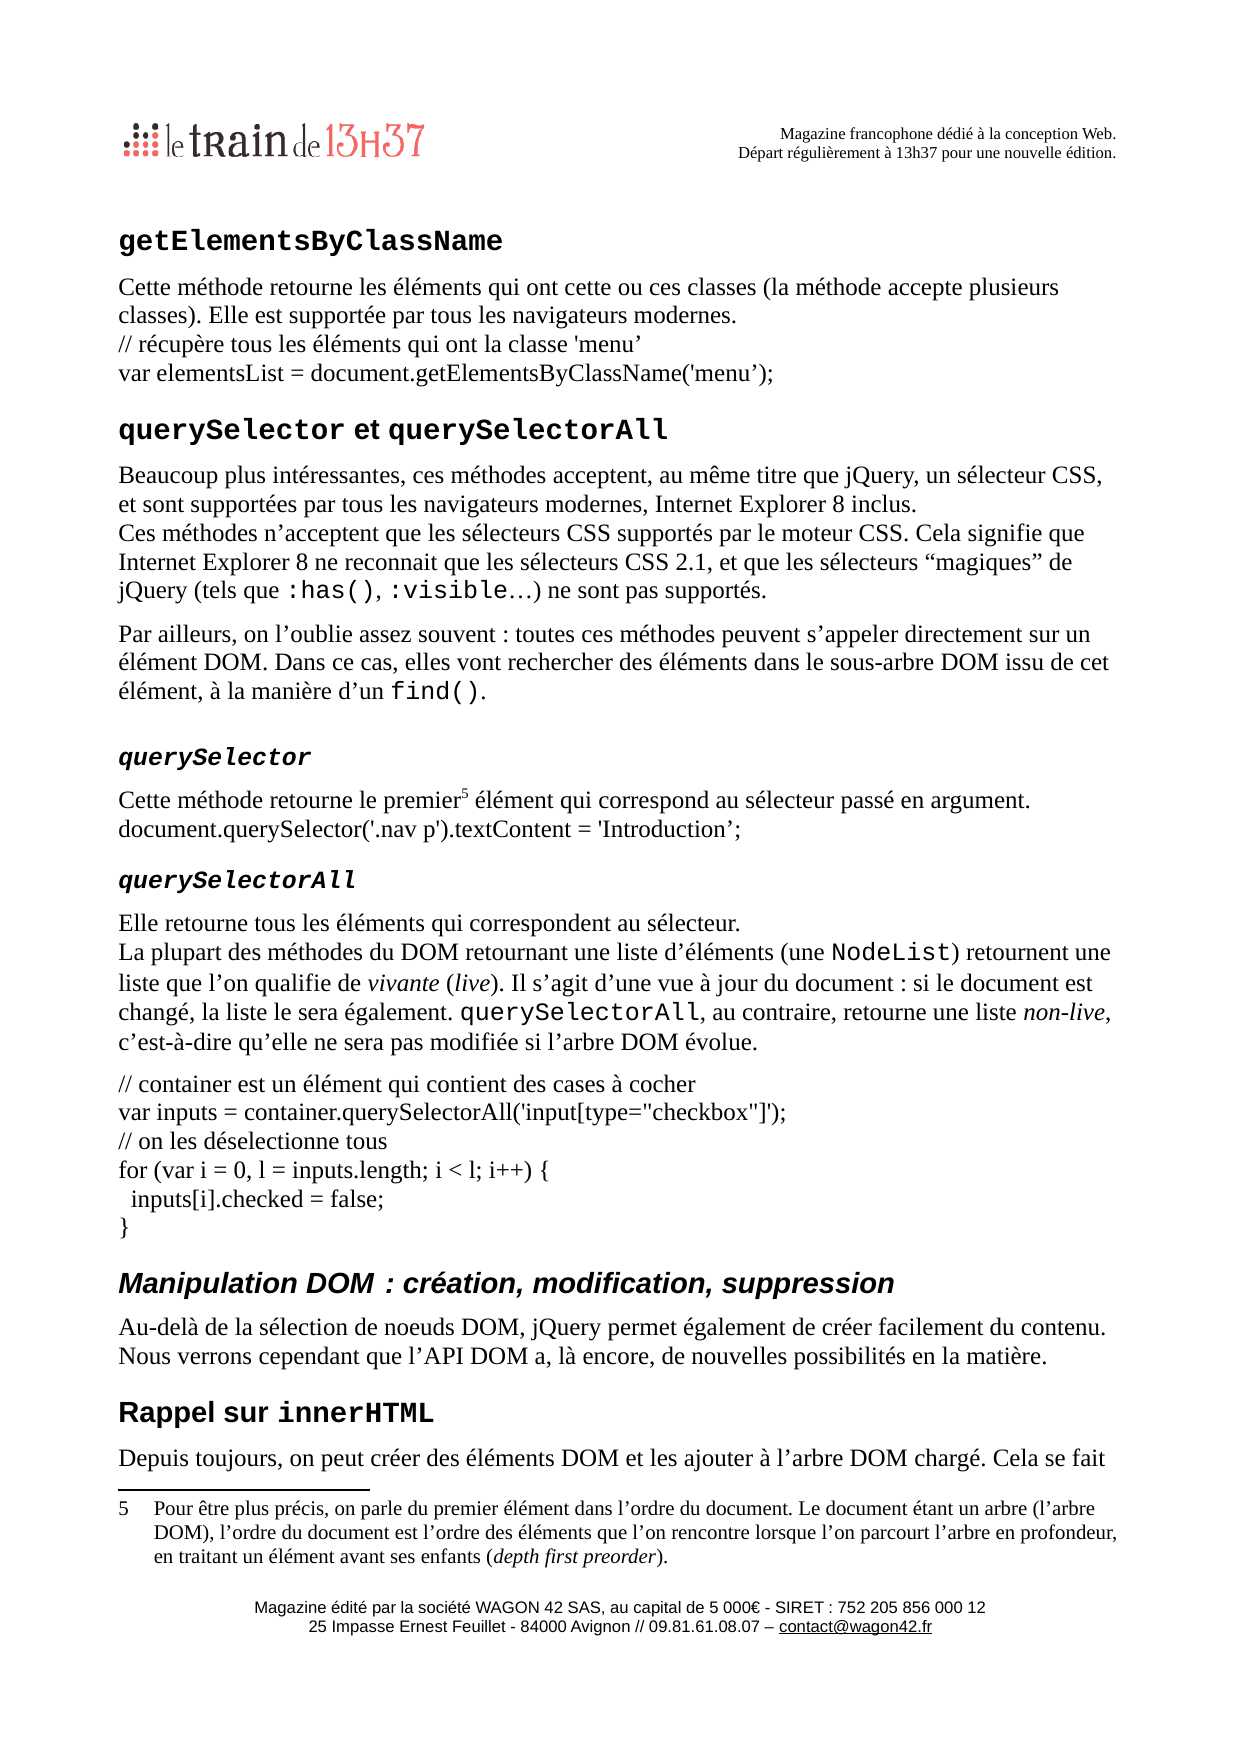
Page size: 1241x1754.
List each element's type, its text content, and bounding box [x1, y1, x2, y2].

text var elementsList = document.getElementsByClassName('menu’); [118, 358, 1122, 387]
text Depuis toujours, on peut créer des éléments DOM et les ajouter à l’arbre DOM chargé. Cela se fait [118, 1443, 1122, 1472]
text // on les déselectionne tous [118, 1126, 1122, 1155]
text Cette méthode retourne les éléments qui ont cette ou ces classes (la méthode accepte plusieurs classes). Elle est supportée par tous les navigateurs modernes. [118, 272, 1122, 329]
subtitle Rappel sur innerHTML [118, 1395, 1122, 1431]
text document.querySelector('.nav p').textContent = 'Introduction’; [118, 814, 1122, 843]
subtitle querySelectorAll [118, 868, 1122, 896]
text // récupère tous les éléments qui ont la classe 'menu’ [118, 329, 1122, 358]
text var inputs = container.querySelectorAll('input[type="checkbox"]'); [118, 1097, 1122, 1126]
text La plupart des méthodes du DOM retournant une liste d’éléments (une NodeList) retournent une liste que l’on qualifie de vivante (live). Il s’agit d’une vue à jour du document : si le document est changé, la liste le sera également. querySelectorAll, au contraire, retourne une liste non-live, c’est-à-dire qu’elle ne sera pas modifiée si l’arbre DOM évolue. [118, 937, 1122, 1056]
text Elle retourne tous les éléments qui correspondent au sélecteur. [118, 908, 1122, 937]
text Cette méthode retourne le premier élément qui correspond au sélecteur passé en argument. [118, 785, 1122, 814]
picture [123, 123, 425, 157]
subtitle Manipulation DOM : création, modification, suppression [118, 1266, 1122, 1300]
text } [118, 1212, 1122, 1241]
text Au-delà de la sélection de noeuds DOM, jQuery permet également de créer facilement du contenu. Nous verrons cependant que l’API DOM a, là encore, de nouvelles possibilités en la matière. [118, 1312, 1122, 1370]
text Beaucoup plus intéressantes, ces méthodes acceptent, au même titre que jQuery, un sélecteur CSS, et sont supportées par tous les navigateurs modernes, Internet Explorer 8 inclus. [118, 460, 1122, 518]
subtitle getElementsByClassName [118, 226, 1122, 259]
subtitle querySelector [118, 744, 1122, 773]
text // container est un élément qui contient des cases à cocher [118, 1069, 1122, 1097]
text inputs[i].checked = false; [118, 1184, 1122, 1212]
text Pour être plus précis, on parle du premier élément dans l’ordre du document. Le document étant un arbre (l’arbre DOM), l’ordre du document est l’ordre des éléments que l’on rencontre lorsque l’on parcourt l’arbre en profondeur, en traitant un élément avant ses enfants (depth first preorder). [118, 1496, 1122, 1568]
subtitle querySelector et querySelectorAll [118, 412, 1122, 448]
text for (var i = 0, l = inputs.length; i < l; i++) { [118, 1155, 1122, 1184]
text Par ailleurs, on l’oublie assez souvent : toutes ces méthodes peuvent s’appeler directement sur un élément DOM. Dans ce cas, elles vont rechercher des éléments dans le sous-arbre DOM issu de cet élément, à la manière d’un find(). [118, 619, 1122, 707]
text Ces méthodes n’acceptent que les sélecteurs CSS supportés par le moteur CSS. Cela signifie que Internet Explorer 8 ne reconnait que les sélecteurs CSS 2.1, et que les sélecteurs “magiques” de jQuery (tels que :has(), :visible…) ne sont pas supportés. [118, 518, 1122, 606]
